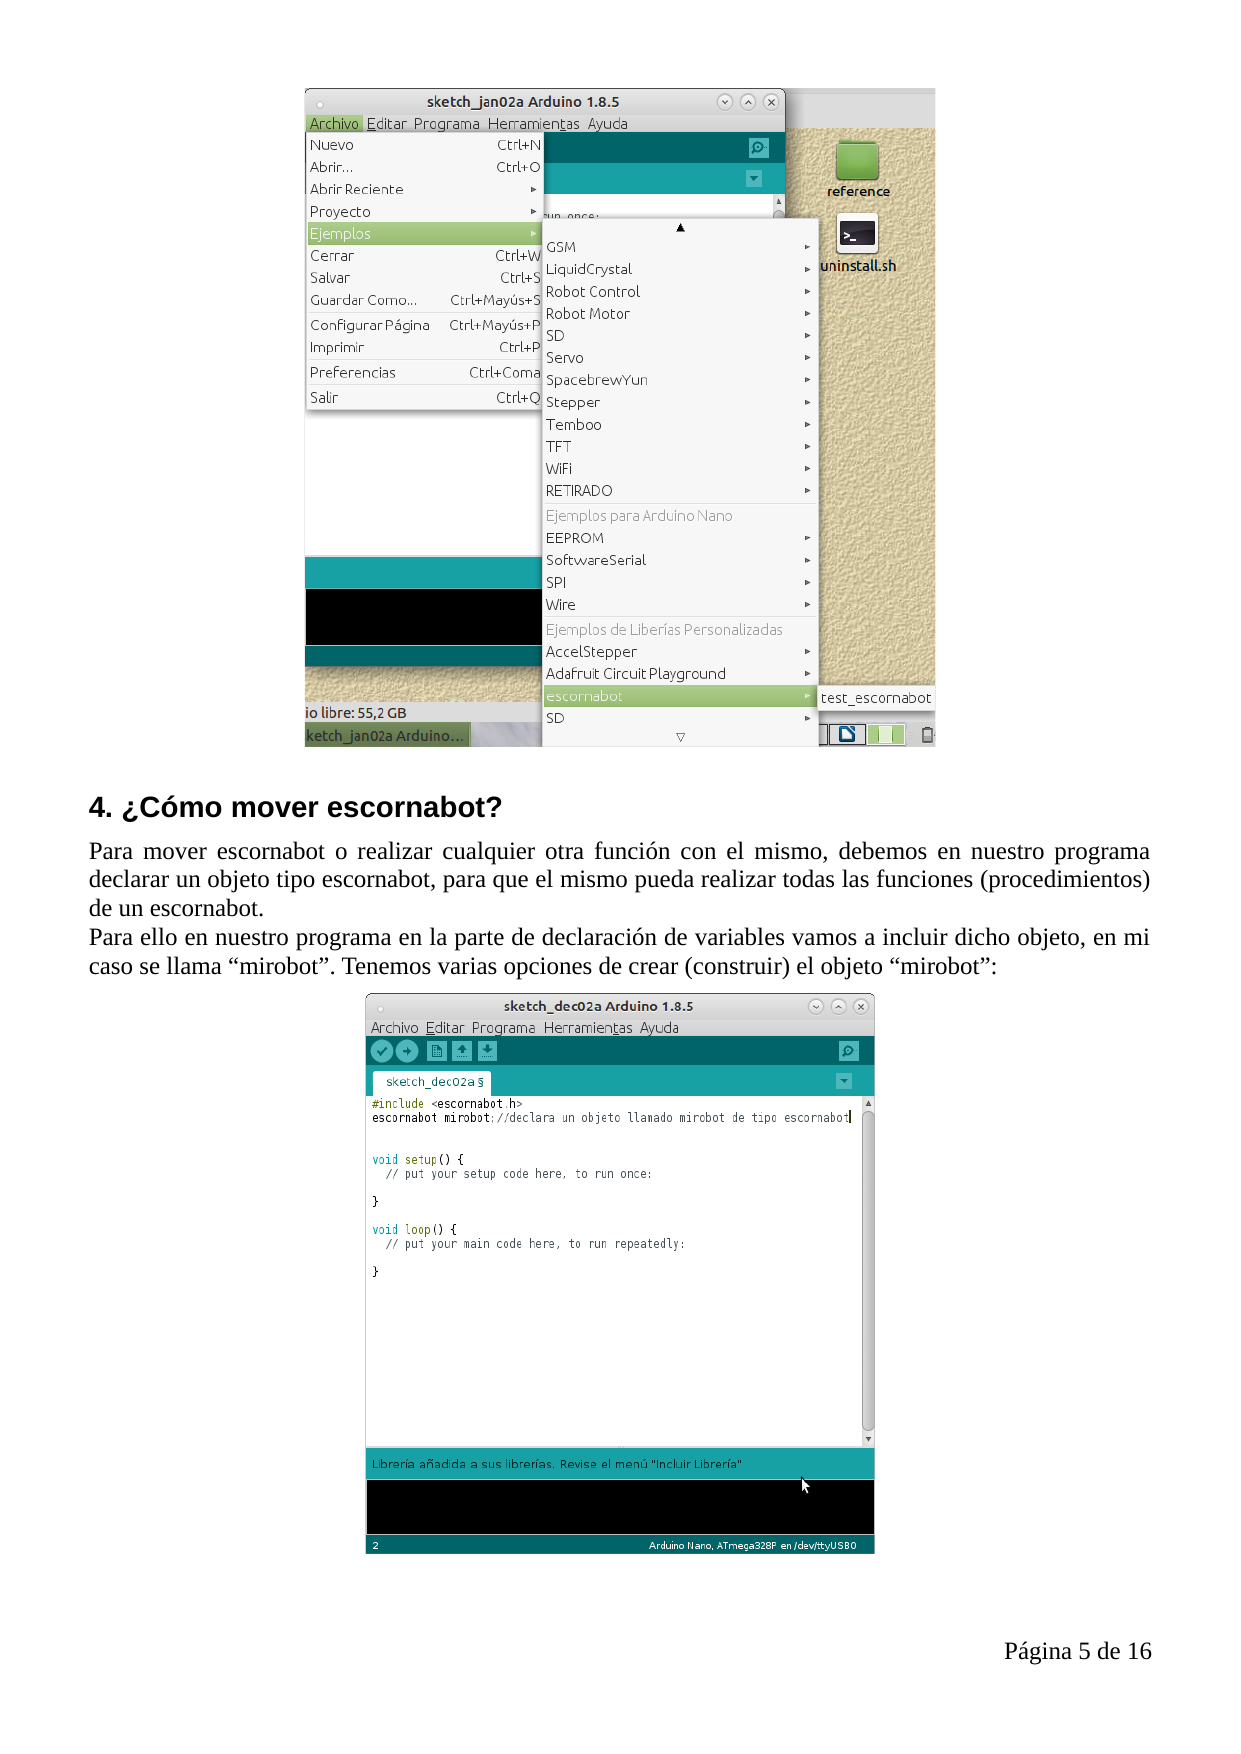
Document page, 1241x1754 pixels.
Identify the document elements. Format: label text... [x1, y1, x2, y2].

subtitle 4. ¿Cómo mover escornabot? [88, 789, 1152, 823]
picture [365, 993, 875, 1554]
text Para ello en nuestro programa en la parte de declaración de variables vamos a incluir dicho objeto, en mi caso se llama “mirobot”. Tenemos varias opciones de crear (construir) el objeto “mirobot”: [88, 922, 1152, 979]
text Para mover escornabot o realizar cualquier otra función con el mismo, debemos en nuestro programa declarar un objeto tipo escornabot, para que el mismo pueda realizar todas las funciones (procedimientos) de un escornabot. [88, 836, 1152, 922]
picture [304, 88, 936, 747]
